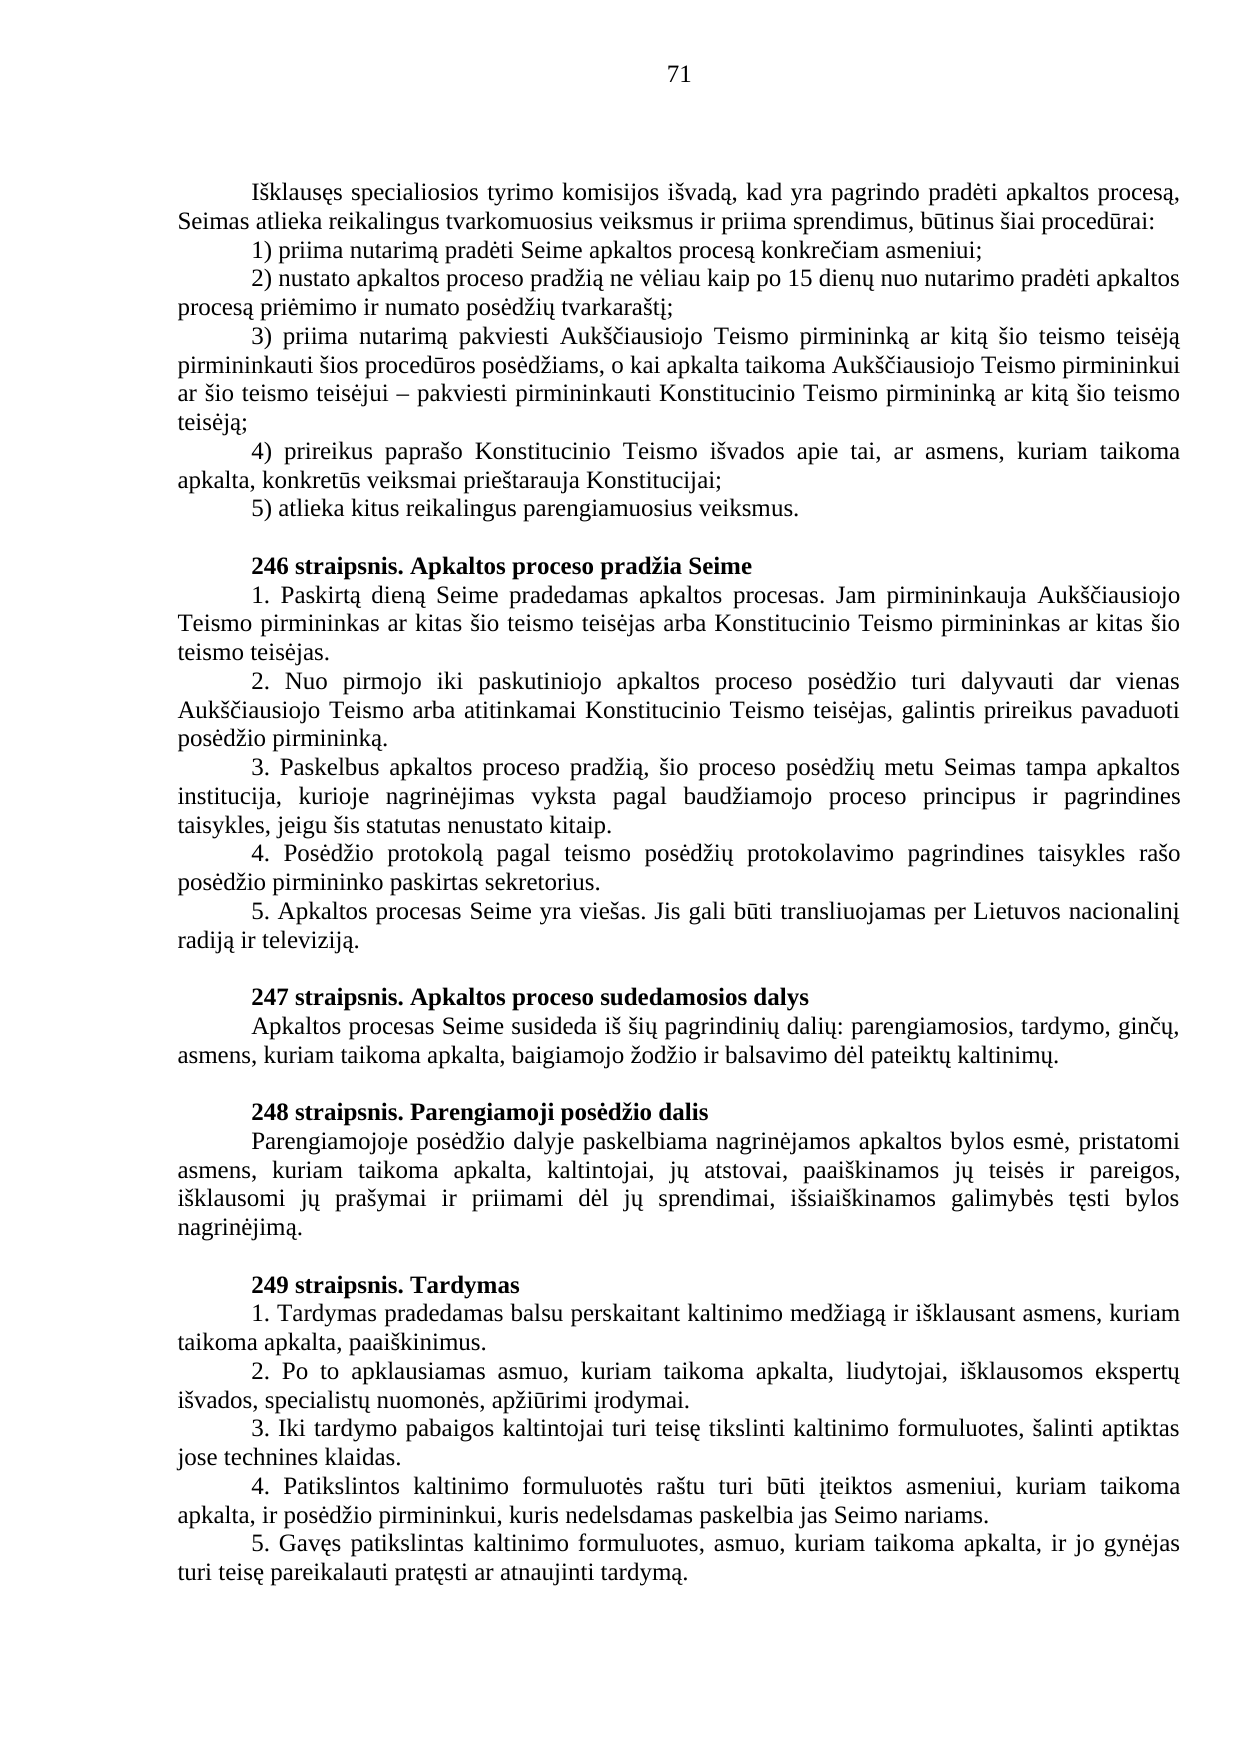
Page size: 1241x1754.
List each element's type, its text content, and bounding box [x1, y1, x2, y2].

text 3. Paskelbus apkaltos proceso pradžią, šio proceso posėdžių metu Seimas tampa apkaltos institucija, kurioje nagrinėjimas vyksta pagal baudžiamojo proceso principus ir pagrindines taisykles, jeigu šis statutas nenustato kitaip. [177, 752, 1181, 838]
text 2. Po to apklausiamas asmuo, kuriam taikoma apkalta, liudytojai, išklausomos ekspertų išvados, specialistų nuomonės, apžiūrimi įrodymai. [177, 1356, 1181, 1413]
text 4) prireikus paprašo Konstitucinio Teismo išvados apie tai, ar asmens, kuriam taikoma apkalta, konkretūs veiksmai prieštarauja Konstitucijai; [177, 436, 1181, 493]
text 3) priima nutarimą pakviesti Aukščiausiojo Teismo pirmininką ar kitą šio teismo teisėją pirmininkauti šios procedūros posėdžiams, o kai apkalta taikoma Aukščiausiojo Teismo pirmininkui ar šio teismo teisėjui – pakviesti pirmininkauti Konstitucinio Teismo pirmininką ar kitą šio teismo teisėją; [177, 321, 1181, 436]
text 1. Tardymas pradedamas balsu perskaitant kaltinimo medžiagą ir išklausant asmens, kuriam taikoma apkalta, paaiškinimus. [177, 1298, 1181, 1356]
text 2) nustato apkaltos proceso pradžią ne vėliau kaip po 15 dienų nuo nutarimo pradėti apkaltos procesą priėmimo ir numato posėdžių tvarkaraštį; [177, 263, 1181, 321]
text Parengiamojoje posėdžio dalyje paskelbiama nagrinėjamos apkaltos bylos esmė, pristatomi asmens, kuriam taikoma apkalta, kaltintojai, jų atstovai, paaiškinamos jų teisės ir pareigos, išklausomi jų prašymai ir priimami dėl jų sprendimai, išsiaiškinamos galimybės tęsti bylos nagrinėjimą. [177, 1126, 1181, 1241]
text 2. Nuo pirmojo iki paskutiniojo apkaltos proceso posėdžio turi dalyvauti dar vienas Aukščiausiojo Teismo arba atitinkamai Konstitucinio Teismo teisėjas, galintis prireikus pavaduoti posėdžio pirmininką. [177, 666, 1181, 752]
text 5) atlieka kitus reikalingus parengiamuosius veiksmus. [177, 493, 1181, 522]
text 249 straipsnis. Tardymas [177, 1270, 1181, 1298]
text 5. Apkaltos procesas Seime yra viešas. Jis gali būti transliuojamas per Lietuvos nacionalinį radiją ir televiziją. [177, 896, 1181, 953]
text Apkaltos procesas Seime susideda iš šių pagrindinių dalių: parengiamosios, tardymo, ginčų, asmens, kuriam taikoma apkalta, baigiamojo žodžio ir balsavimo dėl pateiktų kaltinimų. [177, 1011, 1181, 1068]
text 4. Posėdžio protokolą pagal teismo posėdžių protokolavimo pagrindines taisykles rašo posėdžio pirmininko paskirtas sekretorius. [177, 838, 1181, 896]
text 1) priima nutarimą pradėti Seime apkaltos procesą konkrečiam asmeniui; [177, 235, 1181, 263]
text 248 straipsnis. Parengiamoji posėdžio dalis [177, 1097, 1181, 1126]
text 246 straipsnis. Apkaltos proceso pradžia Seime [177, 551, 1181, 580]
text 4. Patikslintos kaltinimo formuluotės raštu turi būti įteiktos asmeniui, kuriam taikoma apkalta, ir posėdžio pirmininkui, kuris nedelsdamas paskelbia jas Seimo nariams. [177, 1471, 1181, 1528]
text Išklausęs specialiosios tyrimo komisijos išvadą, kad yra pagrindo pradėti apkaltos procesą, Seimas atlieka reikalingus tvarkomuosius veiksmus ir priima sprendimus, būtinus šiai procedūrai: [177, 177, 1181, 235]
text 1. Paskirtą dieną Seime pradedamas apkaltos procesas. Jam pirmininkauja Aukščiausiojo Teismo pirmininkas ar kitas šio teismo teisėjas arba Konstitucinio Teismo pirmininkas ar kitas šio teismo teisėjas. [177, 580, 1181, 666]
text 3. Iki tardymo pabaigos kaltintojai turi teisę tikslinti kaltinimo formuluotes, šalinti aptiktas jose technines klaidas. [177, 1413, 1181, 1471]
text 5. Gavęs patikslintas kaltinimo formuluotes, asmuo, kuriam taikoma apkalta, ir jo gynėjas turi teisę pareikalauti pratęsti ar atnaujinti tardymą. [177, 1528, 1181, 1586]
text 247 straipsnis. Apkaltos proceso sudedamosios dalys [177, 982, 1181, 1011]
